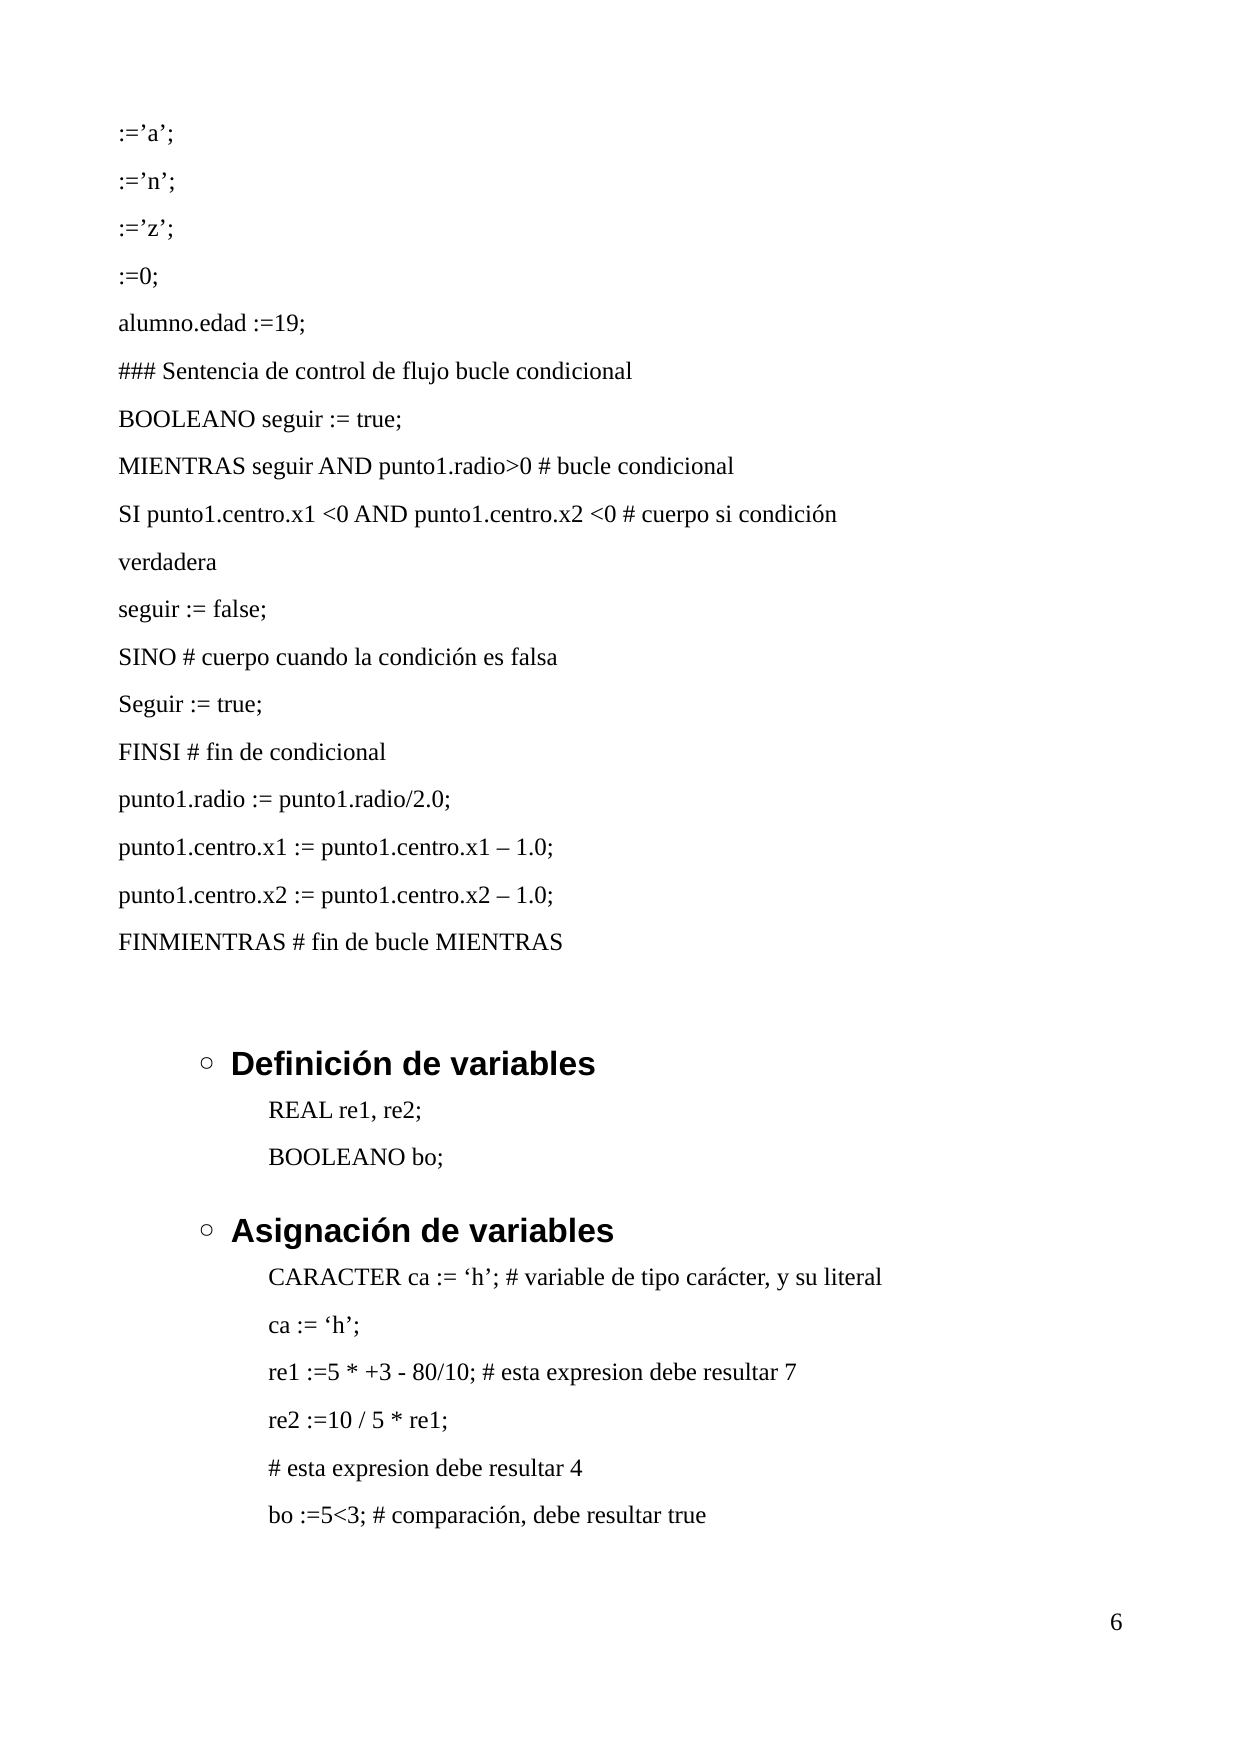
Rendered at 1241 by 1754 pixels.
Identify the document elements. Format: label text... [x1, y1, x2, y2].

text ca := ‘h’; [118, 1310, 1122, 1338]
text MIENTRAS seguir AND punto1.radio>0 # bucle condicional [118, 451, 1122, 480]
text FINMIENTRAS # fin de bucle MIENTRAS [118, 927, 1122, 956]
subtitle Definición de variables [193, 1043, 1122, 1082]
text seguir := false; [118, 594, 1122, 623]
text punto1.centro.x2 := punto1.centro.x2 – 1.0; [118, 880, 1122, 908]
text ### Sentencia de control de flujo bucle condicional [118, 356, 1122, 385]
text :=’z’; [118, 213, 1122, 242]
text REAL re1, re2; [118, 1095, 1122, 1123]
text BOOLEANO seguir := true; [118, 404, 1122, 432]
text verdadera [118, 547, 1122, 575]
subtitle Asignación de variables [193, 1211, 1122, 1250]
text SI punto1.centro.x1 <0 AND punto1.centro.x2 <0 # cuerpo si condición [118, 499, 1122, 528]
text BOOLEANO bo; [118, 1142, 1122, 1171]
text SINO # cuerpo cuando la condición es falsa [118, 642, 1122, 671]
text CARACTER ca := ‘h’; # variable de tipo carácter, y su literal [118, 1262, 1122, 1291]
text # esta expresion debe resultar 4 [118, 1453, 1122, 1481]
text re2 :=10 / 5 * re1; [118, 1405, 1122, 1434]
text :=’n’; [118, 166, 1122, 194]
text re1 :=5 * +3 - 80/10; # esta expresion debe resultar 7 [118, 1357, 1122, 1386]
text :=’a’; [118, 118, 1122, 147]
text bo :=5<3; # comparación, debe resultar true [118, 1500, 1122, 1529]
text Seguir := true; [118, 689, 1122, 718]
text alumno.edad :=19; [118, 308, 1122, 337]
text punto1.centro.x1 := punto1.centro.x1 – 1.0; [118, 832, 1122, 861]
text punto1.radio := punto1.radio/2.0; [118, 784, 1122, 813]
text :=0; [118, 261, 1122, 290]
text FINSI # fin de condicional [118, 737, 1122, 766]
